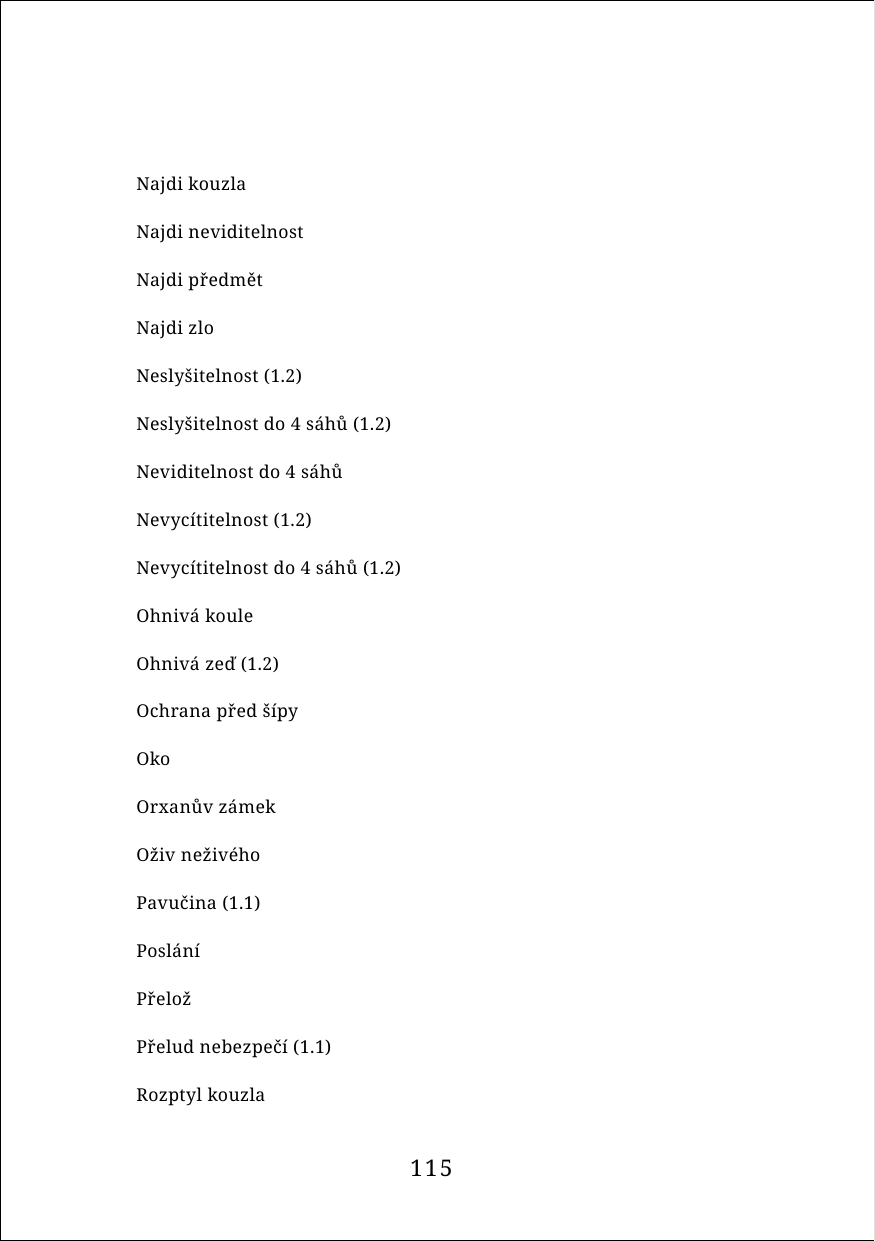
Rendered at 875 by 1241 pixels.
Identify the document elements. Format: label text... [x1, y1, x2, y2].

text Ohnivá koule [136, 603, 756, 627]
text Ohnivá zeď (1.2) [136, 651, 756, 675]
text Neslyšitelnost do 4 sáhů (1.2) [136, 411, 756, 436]
text Orxanův zámek [136, 795, 756, 819]
text Poslání [136, 938, 756, 963]
text Pavučina (1.1) [136, 891, 756, 915]
text Ochrana před šípy [136, 699, 756, 723]
text Oživ neživého [136, 843, 756, 867]
text Najdi neviditelnost [136, 220, 756, 244]
text Neslyšitelnost (1.2) [136, 363, 756, 388]
text Neviditelnost do 4 sáhů [136, 459, 756, 483]
text Najdi zlo [136, 316, 756, 340]
text Přelud nebezpečí (1.1) [136, 1034, 756, 1058]
text Nevycítitelnost do 4 sáhů (1.2) [136, 555, 756, 579]
text Nevycítitelnost (1.2) [136, 507, 756, 531]
text Rozptyl kouzla [136, 1082, 756, 1106]
text Oko [136, 747, 756, 771]
text Najdi kouzla [136, 172, 756, 196]
text Přelož [136, 986, 756, 1011]
text Najdi předmět [136, 268, 756, 292]
